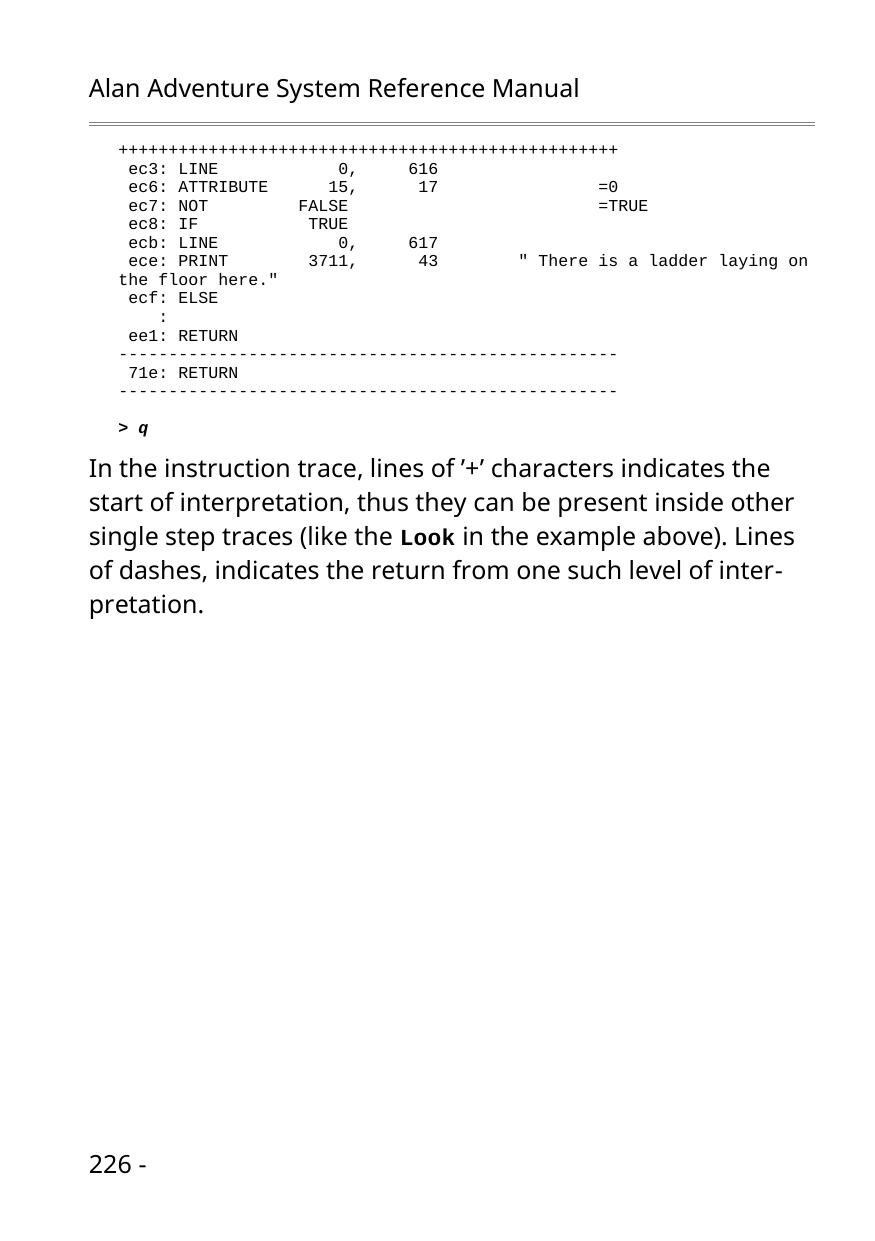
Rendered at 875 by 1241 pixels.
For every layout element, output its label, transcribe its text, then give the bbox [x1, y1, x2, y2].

text In the instruction trace, lines of ’+’ characters indicates the start of interpretation, thus they can be present inside other single step traces (like the Look in the example above). Lines of dashes, indicates the return from one such level of inter­pretation. [88, 451, 815, 621]
text > q [118, 420, 815, 439]
text ece: PRINT 3711, 43 " There is a ladder laying on the floor here." [118, 253, 815, 290]
text ec3: LINE 0, 616 [118, 161, 815, 179]
text ec8: IF TRUE [118, 216, 815, 235]
text 71e: RETURN [118, 364, 815, 383]
text ecb: LINE 0, 617 [118, 235, 815, 253]
text ee1: RETURN [118, 327, 815, 346]
text -------------------------------------------------- [118, 383, 815, 402]
text -------------------------------------------------- [118, 346, 815, 364]
text ++++++++++++++++++++++++++++++++++++++++++++++++++ [118, 142, 815, 161]
text ec7: NOT FALSE =TRUE [118, 198, 815, 216]
text ecf: ELSE [118, 290, 815, 309]
text ec6: ATTRIBUTE 15, 17 =0 [118, 179, 815, 198]
text : [118, 309, 815, 327]
